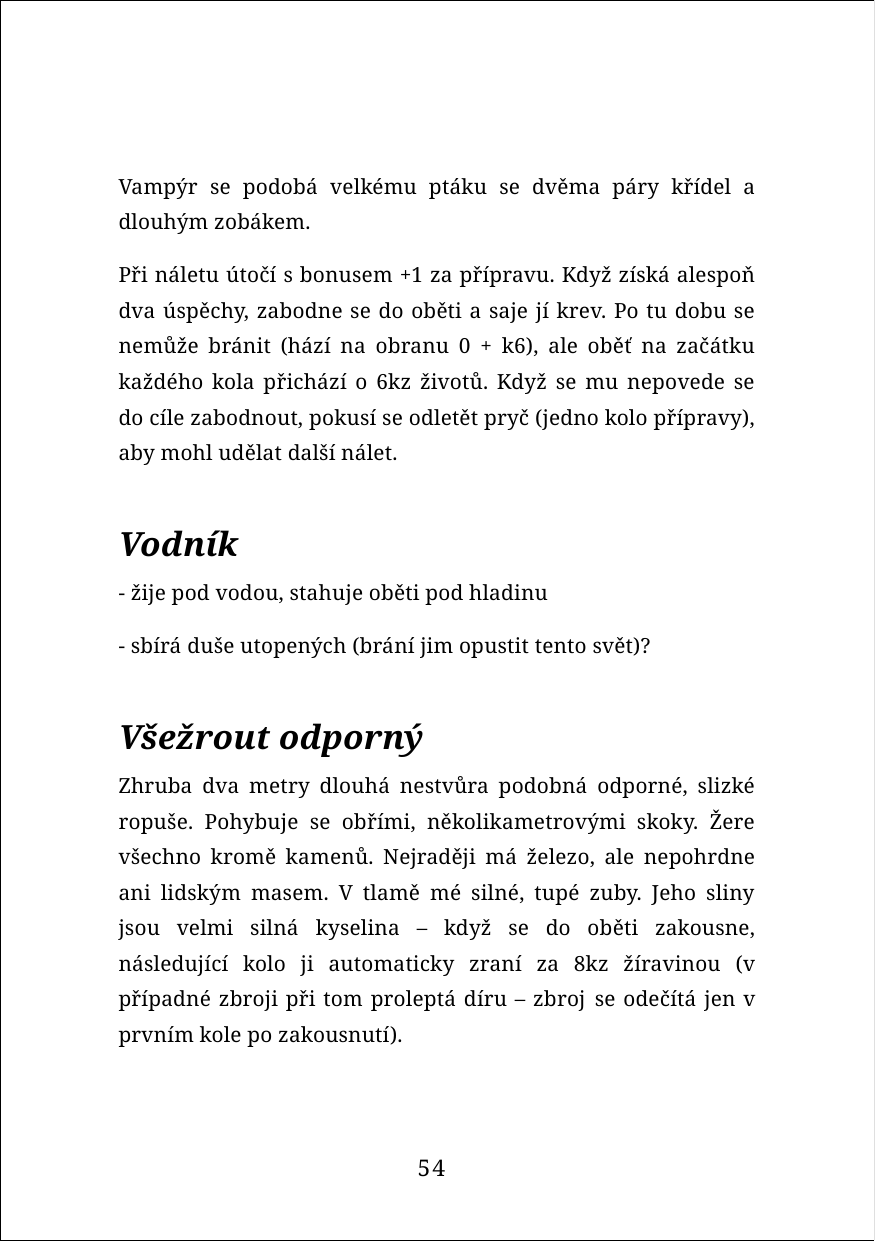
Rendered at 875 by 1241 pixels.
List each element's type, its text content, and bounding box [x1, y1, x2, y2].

text - žije pod vodou, stahuje oběti pod hladinu [118, 578, 756, 607]
subtitle Všežrout odporný [118, 714, 756, 759]
text Při náletu útočí s bonusem +1 za přípravu. Když získá alespoň dva úspěchy, zabodne se do oběti a saje jí krev. Po tu dobu se nemůže bránit (hází na obranu 0 + k6), ale oběť na začátku každého kola přichází o 6kz životů. Když se mu nepovede se do cíle zabodnout, pokusí se odletět pryč (jedno kolo přípravy), aby mohl udělat další nálet. [118, 261, 756, 467]
text Vampýr se podobá velkému ptáku se dvěma páry křídel a dlouhým zobákem. [118, 172, 756, 236]
text Zhruba dva metry dlouhá nestvůra podobná odporné, slizké ropuše. Pohybuje se obřími, několikametrovými skoky. Žere všechno kromě kamenů. Nejraději má železo, ale nepohrdne ani lidským masem. V tlamě mé silné, tupé zuby. Jeho sliny jsou velmi silná kyselina – když se do oběti zakousne, následující kolo ji automaticky zraní za 8kz žíravinou (v případné zbroji při tom proleptá díru – zbroj se odečítá jen v prvním kole po zakousnutí). [118, 771, 756, 1048]
text - sbírá duše utopených (brání jim opustit tento svět)? [118, 631, 756, 660]
subtitle Vodník [118, 521, 756, 566]
